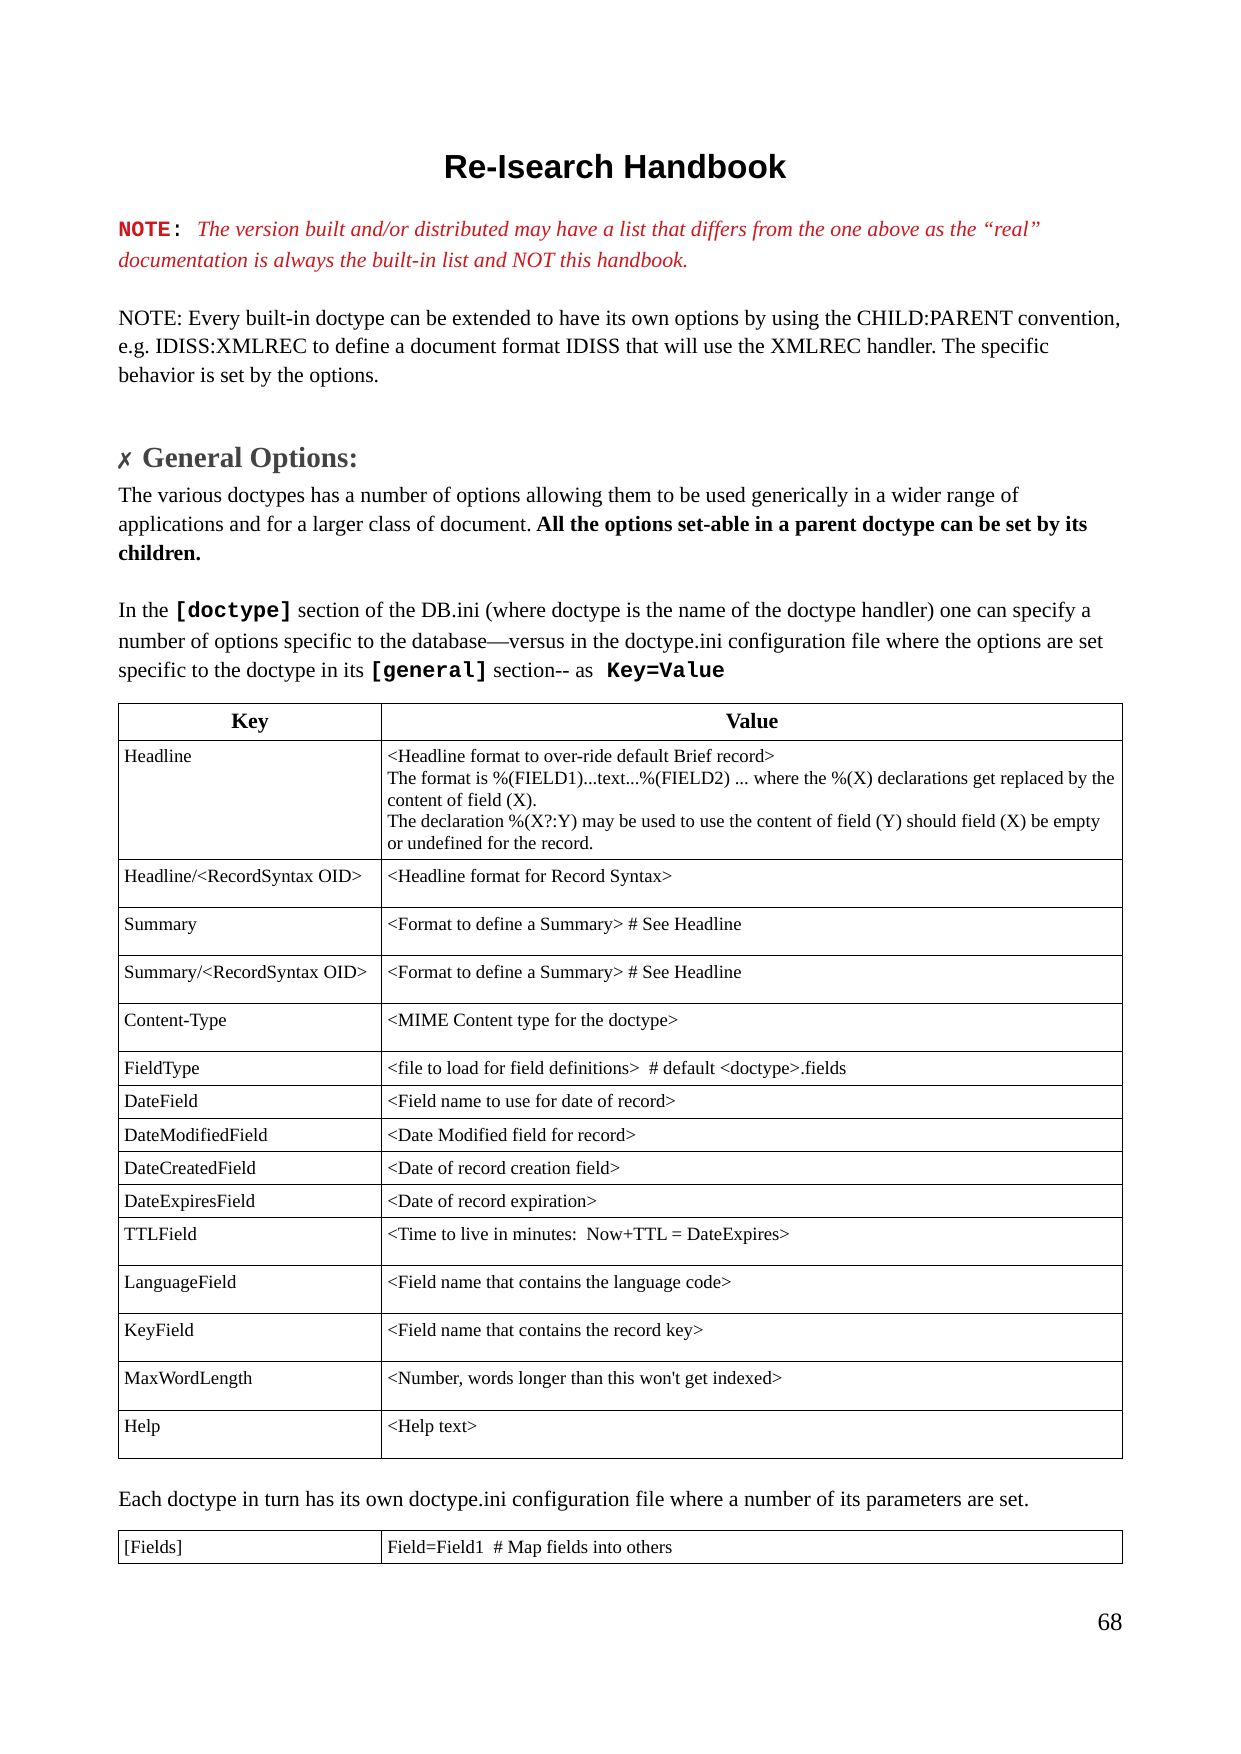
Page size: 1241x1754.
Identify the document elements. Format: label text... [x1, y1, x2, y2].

table_cell <Date of record creation field> [382, 1152, 1122, 1184]
text NOTE: Every built-in doctype can be extended to have its own options by using the CHILD:PARENT convention, e.g. IDISS:XMLREC to define a document format IDISS that will use the XMLREC handler. The specific behavior is set by the options. [118, 304, 1122, 388]
text Each doctype in turn has its own doctype.ini configuration file where a number of its parameters are set. [118, 1486, 1122, 1511]
table_cell <Field name to use for date of record> [382, 1086, 1122, 1118]
text In the [doctype] section of the DB.ini (where doctype is the name of the doctype handler) one can specify a number of options specific to the database—versus in the doctype.ini configuration file where the options are set specific to the doctype in its [general] section-- as Key=Value [118, 597, 1122, 684]
table_cell <Field name that contains the record key> [382, 1314, 1122, 1361]
table_cell <MIME Content type for the doctype> [382, 1004, 1122, 1051]
table_header Key [119, 704, 381, 739]
table_cell Content-Type [119, 1004, 381, 1051]
table_cell Help [119, 1411, 381, 1458]
table_cell <Field name that contains the language code> [382, 1266, 1122, 1313]
table_header [Fields] [119, 1531, 381, 1563]
table_cell <Headline format for Record Syntax> [382, 860, 1122, 907]
table_cell <Format to define a Summary> # See Headline [382, 908, 1122, 955]
table_cell KeyField [119, 1314, 381, 1361]
table_cell DateField [119, 1086, 381, 1118]
table_cell DateModifiedField [119, 1119, 381, 1151]
table_cell <Date Modified field for record> [382, 1119, 1122, 1151]
table_cell FieldType [119, 1052, 381, 1084]
table_header Value [382, 704, 1122, 739]
table_cell Summary/<RecordSyntax OID> [119, 956, 381, 1003]
table_cell <Help text> [382, 1411, 1122, 1458]
table_cell MaxWordLength [119, 1362, 381, 1409]
table_cell <Number, words longer than this won't get indexed> [382, 1362, 1122, 1409]
table_cell <Headline format to over-ride default Brief record> The format is %(FIELD1)...text...%(FIELD2) ... where the %(X) declarations get replaced by the content of field (X). The declaration %(X?:Y) may be used to use the content of field (Y) should field (X) be empty or undefined for the record. [382, 741, 1122, 859]
table_cell <Format to define a Summary> # See Headline [382, 956, 1122, 1003]
table_cell DateCreatedField [119, 1152, 381, 1184]
text NOTE: The version built and/or distributed may have a list that differs from the one above as the “real” documentation is always the built-in list and NOT this handbook. [118, 216, 1122, 272]
table_cell <Date of record expiration> [382, 1185, 1122, 1217]
text The various doctypes has a number of options allowing them to be used generically in a wider range of applications and for a larger class of document. All the options set-able in a parent doctype can be set by its children. [118, 482, 1122, 565]
table_cell <file to load for field definitions> # default <doctype>.fields [382, 1052, 1122, 1084]
table_cell <Time to live in minutes: Now+TTL = DateExpires> [382, 1218, 1122, 1265]
table_cell DateExpiresField [119, 1185, 381, 1217]
subtitle General Options: [118, 440, 1122, 473]
table_cell Summary [119, 908, 381, 955]
table_cell LanguageField [119, 1266, 381, 1313]
table_cell Headline [119, 741, 381, 859]
table_header Field=Field1 # Map fields into others [382, 1531, 1122, 1563]
table_cell Headline/<RecordSyntax OID> [119, 860, 381, 907]
table_cell TTLField [119, 1218, 381, 1265]
